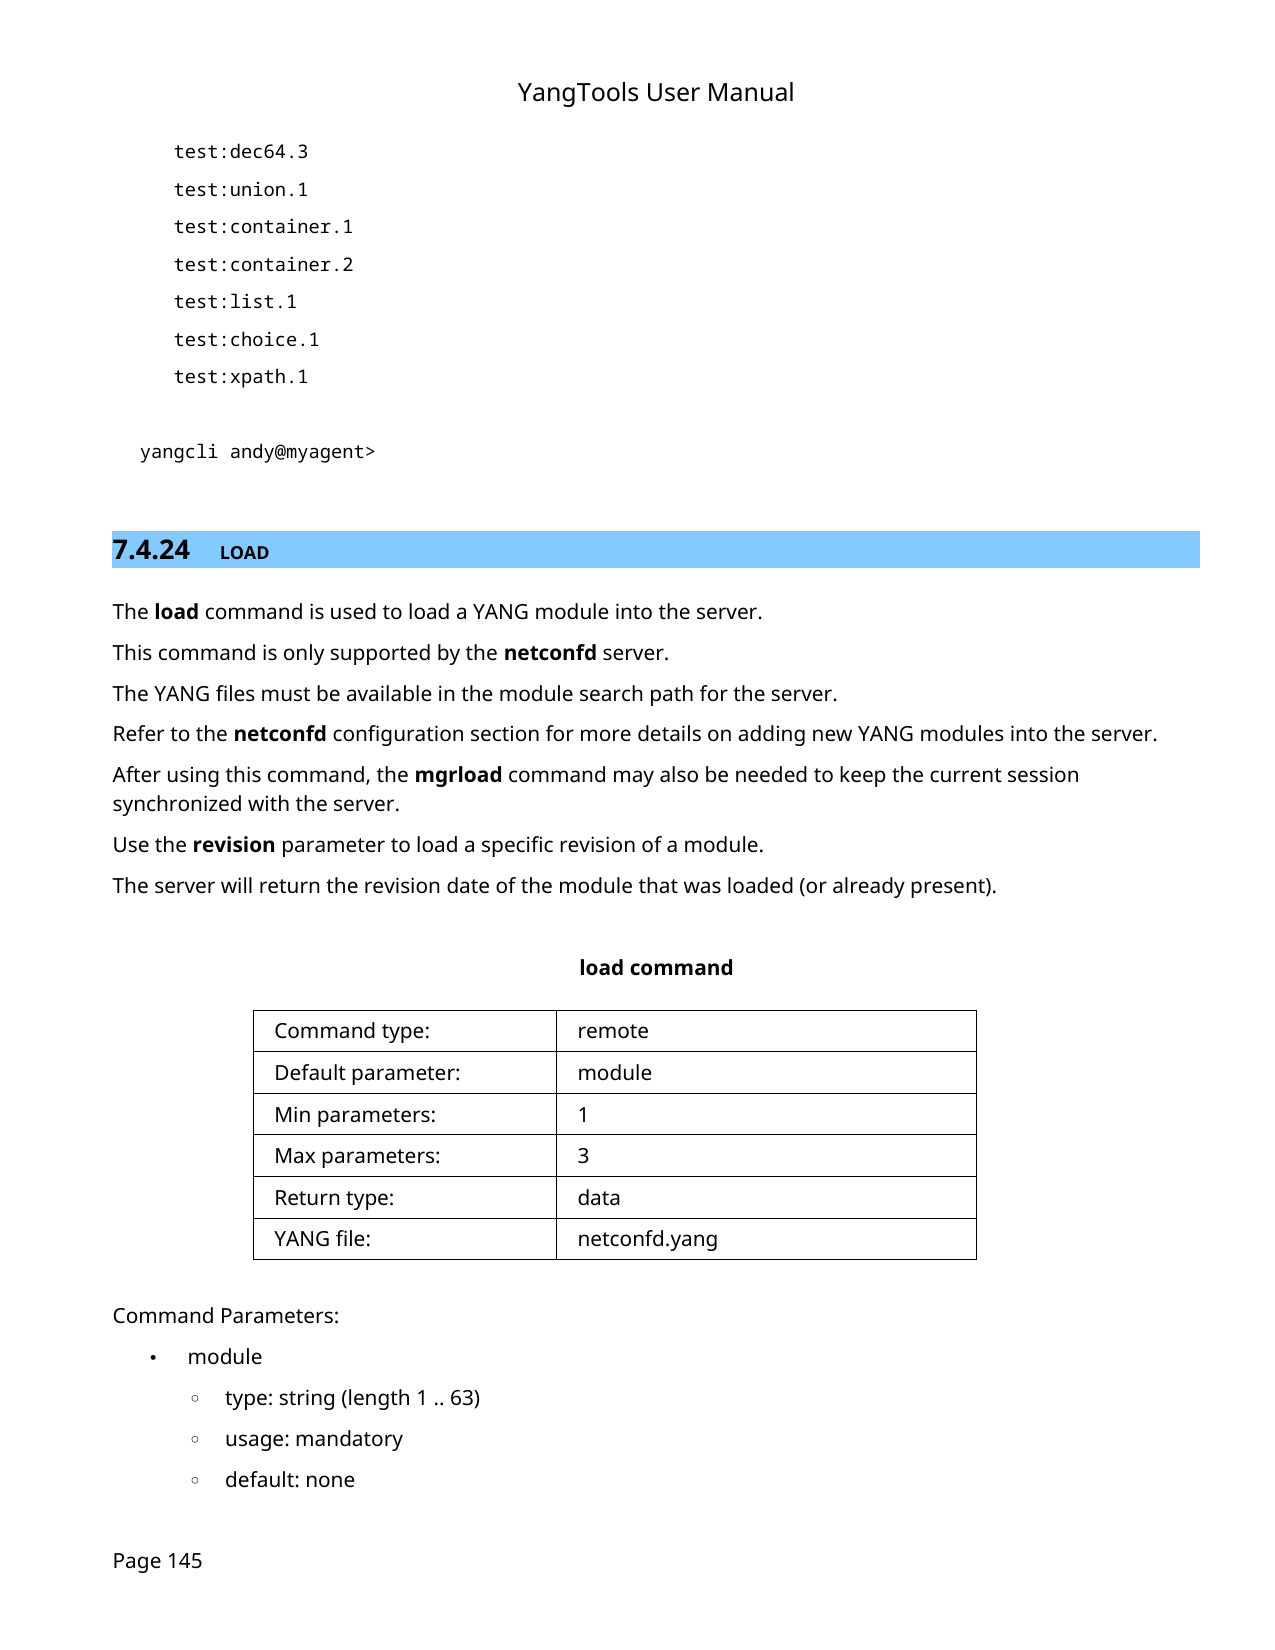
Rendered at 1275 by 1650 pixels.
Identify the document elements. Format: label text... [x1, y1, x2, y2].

list type: string (length 1 .. 63) [187, 1383, 1200, 1411]
table_cell module [557, 1052, 976, 1093]
text The server will return the revision date of the module that was loaded (or already present). [112, 871, 1200, 899]
list usage: mandatory [187, 1424, 1200, 1452]
table_cell Return type: [254, 1177, 556, 1217]
text This command is only supported by the netconfd server. [112, 638, 1200, 666]
text Refer to the netconfd configuration section for more details on adding new YANG modules into the server. [112, 719, 1200, 748]
table_cell 3 [557, 1135, 976, 1176]
table_header remote [557, 1011, 976, 1051]
subtitle load command [127, 953, 1185, 981]
table_cell 1 [557, 1094, 976, 1134]
text Use the revision parameter to load a specific revision of a module. [112, 830, 1200, 858]
text test:dec64.3 [139, 138, 1200, 164]
list default: none [187, 1465, 1200, 1493]
table_cell Default parameter: [254, 1052, 556, 1093]
text test:choice.1 [139, 326, 1200, 352]
subtitle load [112, 531, 1200, 568]
text The load command is used to load a YANG module into the server. [112, 597, 1200, 625]
text The YANG files must be available in the module search path for the server. [112, 679, 1200, 707]
text After using this command, the mgrload command may also be needed to keep the current session synchronized with the server. [112, 761, 1200, 817]
list module [150, 1342, 1200, 1370]
table_cell data [557, 1177, 976, 1217]
text test:union.1 [139, 176, 1200, 202]
table_cell Max parameters: [254, 1135, 556, 1176]
text Command Parameters: [112, 1301, 1200, 1329]
table_header Command type: [254, 1011, 556, 1051]
table_cell netconfd.yang [557, 1219, 976, 1259]
text test:list.1 [139, 288, 1200, 314]
text test:container.2 [139, 251, 1200, 277]
table_cell Min parameters: [254, 1094, 556, 1134]
text test:container.1 [139, 213, 1200, 239]
table_cell YANG file: [254, 1219, 556, 1259]
text test:xpath.1 [139, 363, 1200, 389]
text yangcli andy@myagent> [139, 438, 1200, 464]
